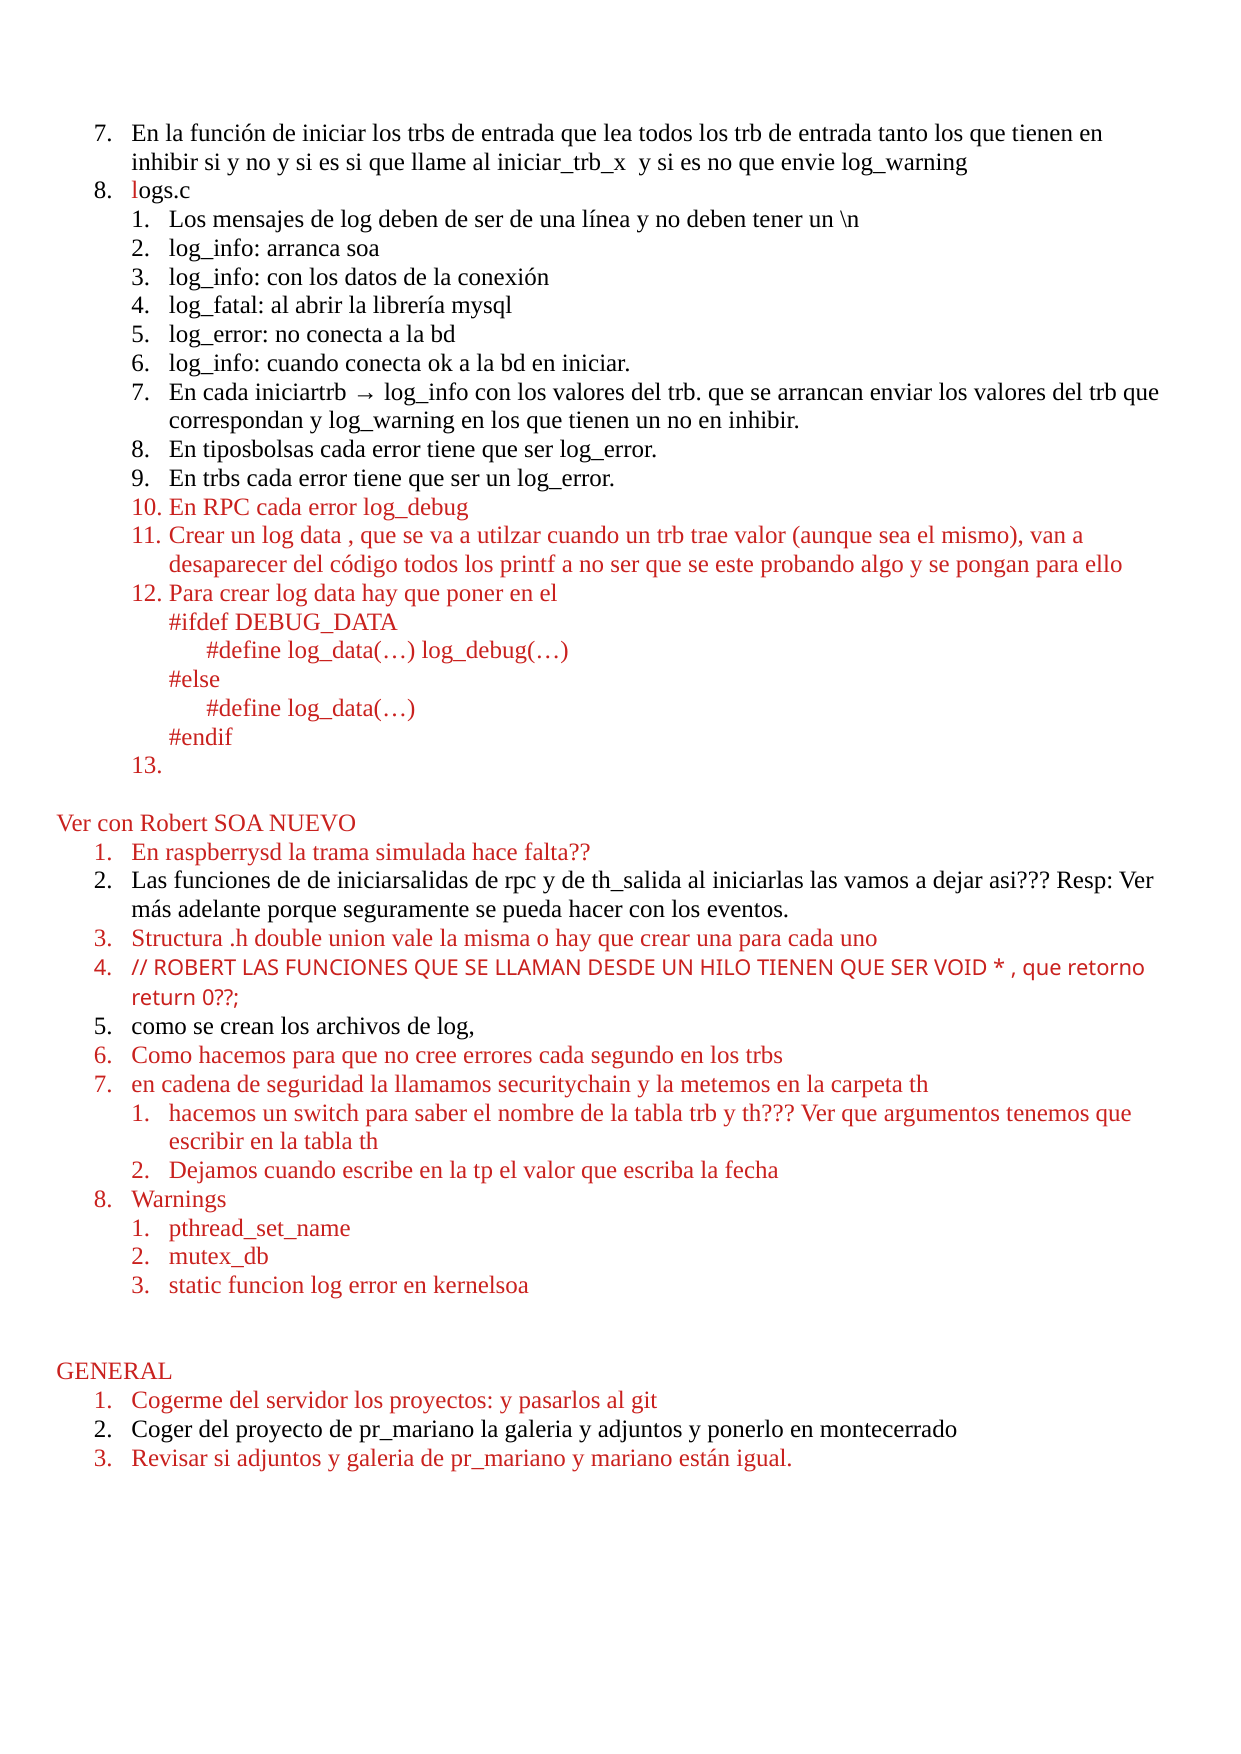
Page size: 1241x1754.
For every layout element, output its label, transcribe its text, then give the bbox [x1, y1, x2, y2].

list Revisar si adjuntos y galeria de pr_mariano y mariano están igual. [94, 1443, 1167, 1471]
list #define log_data(…) log_debug(…) [169, 636, 1167, 664]
list Structura .h double union vale la misma o hay que crear una para cada uno [94, 923, 1167, 952]
list Coger del proyecto de pr_mariano la galeria y adjuntos y ponerlo en montecerrado [94, 1414, 1167, 1443]
list #ifdef DEBUG_DATA [131, 607, 1167, 636]
list log_info: cuando conecta ok a la bd en iniciar. [131, 348, 1167, 377]
list // ROBERT LAS FUNCIONES QUE SE LLAMAN DESDE UN HILO TIENEN QUE SER VOID * , que retorno return 0??; [94, 952, 1167, 1011]
list Warnings [94, 1184, 1167, 1213]
list Cogerme del servidor los proyectos: y pasarlos al git [94, 1385, 1167, 1414]
list como se crean los archivos de log, [94, 1011, 1167, 1040]
text #endif [56, 722, 1167, 751]
list En trbs cada error tiene que ser un log_error. [131, 463, 1167, 492]
list En la función de iniciar los trbs de entrada que lea todos los trb de entrada tanto los que tienen en inhibir si y no y si es si que llame al iniciar_trb_x y si es no que envie log_warning [94, 118, 1167, 176]
list Crear un log data , que se va a utilzar cuando un trb trae valor (aunque sea el mismo), van a desaparecer del código todos los printf a no ser que se este probando algo y se pongan para ello [131, 521, 1167, 578]
text #define log_data(…) [56, 693, 1167, 722]
list log_fatal: al abrir la librería mysql [131, 291, 1167, 319]
text #else [56, 664, 1167, 693]
list log_info: con los datos de la conexión [131, 262, 1167, 291]
list Los mensajes de log deben de ser de una línea y no deben tener un \n [131, 204, 1167, 233]
list En raspberrysd la trama simulada hace falta?? [94, 837, 1167, 866]
list mutex_db [131, 1241, 1167, 1270]
list Como hacemos para que no cree errores cada segundo en los trbs [94, 1040, 1167, 1069]
list En RPC cada error log_debug [131, 492, 1167, 521]
list Dejamos cuando escribe en la tp el valor que escriba la fecha [131, 1155, 1167, 1184]
list En cada iniciartrb → log_info con los valores del trb. que se arrancan enviar los valores del trb que correspondan y log_warning en los que tienen un no en inhibir. [131, 377, 1167, 434]
list Las funciones de de iniciarsalidas de rpc y de th_salida al iniciarlas las vamos a dejar asi??? Resp: Ver más adelante porque seguramente se pueda hacer con los eventos. [94, 866, 1167, 923]
list log_error: no conecta a la bd [131, 319, 1167, 348]
text GENERAL [56, 1356, 1167, 1385]
list Para crear log data hay que poner en el [131, 578, 1167, 607]
list en cadena de seguridad la llamamos securitychain y la metemos en la carpeta th [94, 1069, 1167, 1098]
list hacemos un switch para saber el nombre de la tabla trb y th??? Ver que argumentos tenemos que escribir en la tabla th [131, 1098, 1167, 1155]
list logs.c [94, 176, 1167, 204]
list En tiposbolsas cada error tiene que ser log_error. [131, 434, 1167, 463]
text Ver con Robert SOA NUEVO [56, 808, 1167, 837]
list log_info: arranca soa [131, 233, 1167, 262]
list static funcion log error en kernelsoa [131, 1270, 1167, 1299]
list pthread_set_name [131, 1213, 1167, 1241]
